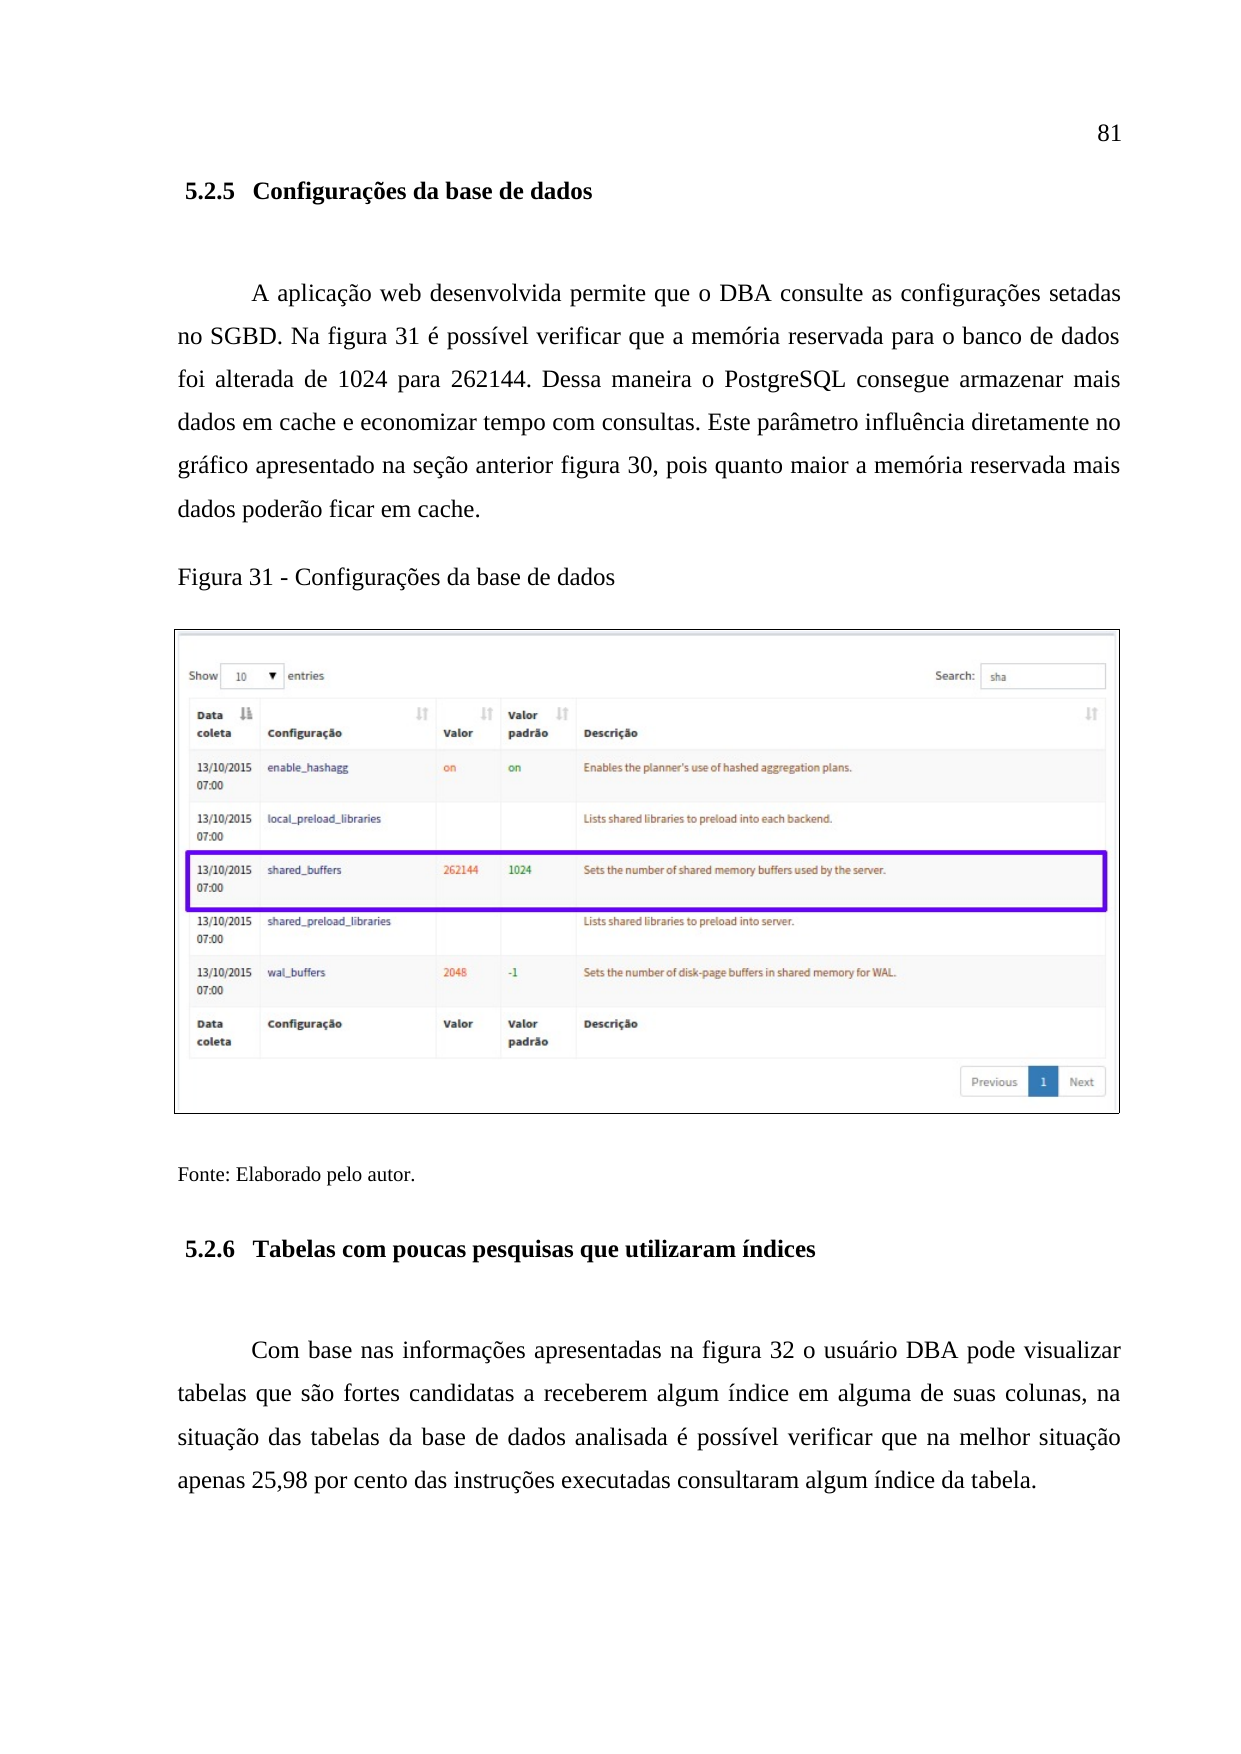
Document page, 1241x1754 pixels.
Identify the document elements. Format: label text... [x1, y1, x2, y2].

list Configurações da base de dados [185, 176, 1122, 205]
text Figura 31 - Configurações da base de dados [177, 562, 1122, 590]
list Tabelas com poucas pesquisas que utilizaram índices [185, 1234, 1122, 1262]
list Fonte: Elaborado pelo autor. [177, 1162, 1122, 1186]
text Com base nas informações apresentadas na figura 32 o usuário DBA pode visualizar tabelas que são fortes candidatas a receberem algum índice em alguma de suas colunas, na situação das tabelas da base de dados analisada é possível verificar que na melhor situação apenas 25,98 por cento das instruções executadas consultaram algum índice da tabela. [177, 1335, 1122, 1493]
text A aplicação web desenvolvida permite que o DBA consulte as configurações setadas no SGBD. Na figura 31 é possível verificar que a memória reservada para o banco de dados foi alterada de 1024 para 262144. Dessa maneira o PostgreSQL consegue armazenar mais dados em cache e economizar tempo com consultas. Este parâmetro influência diretamente no gráfico apresentado na seção anterior figura 30, pois quanto maior a memória reservada mais dados poderão ficar em cache. [177, 278, 1122, 522]
picture [177, 631, 1117, 1110]
